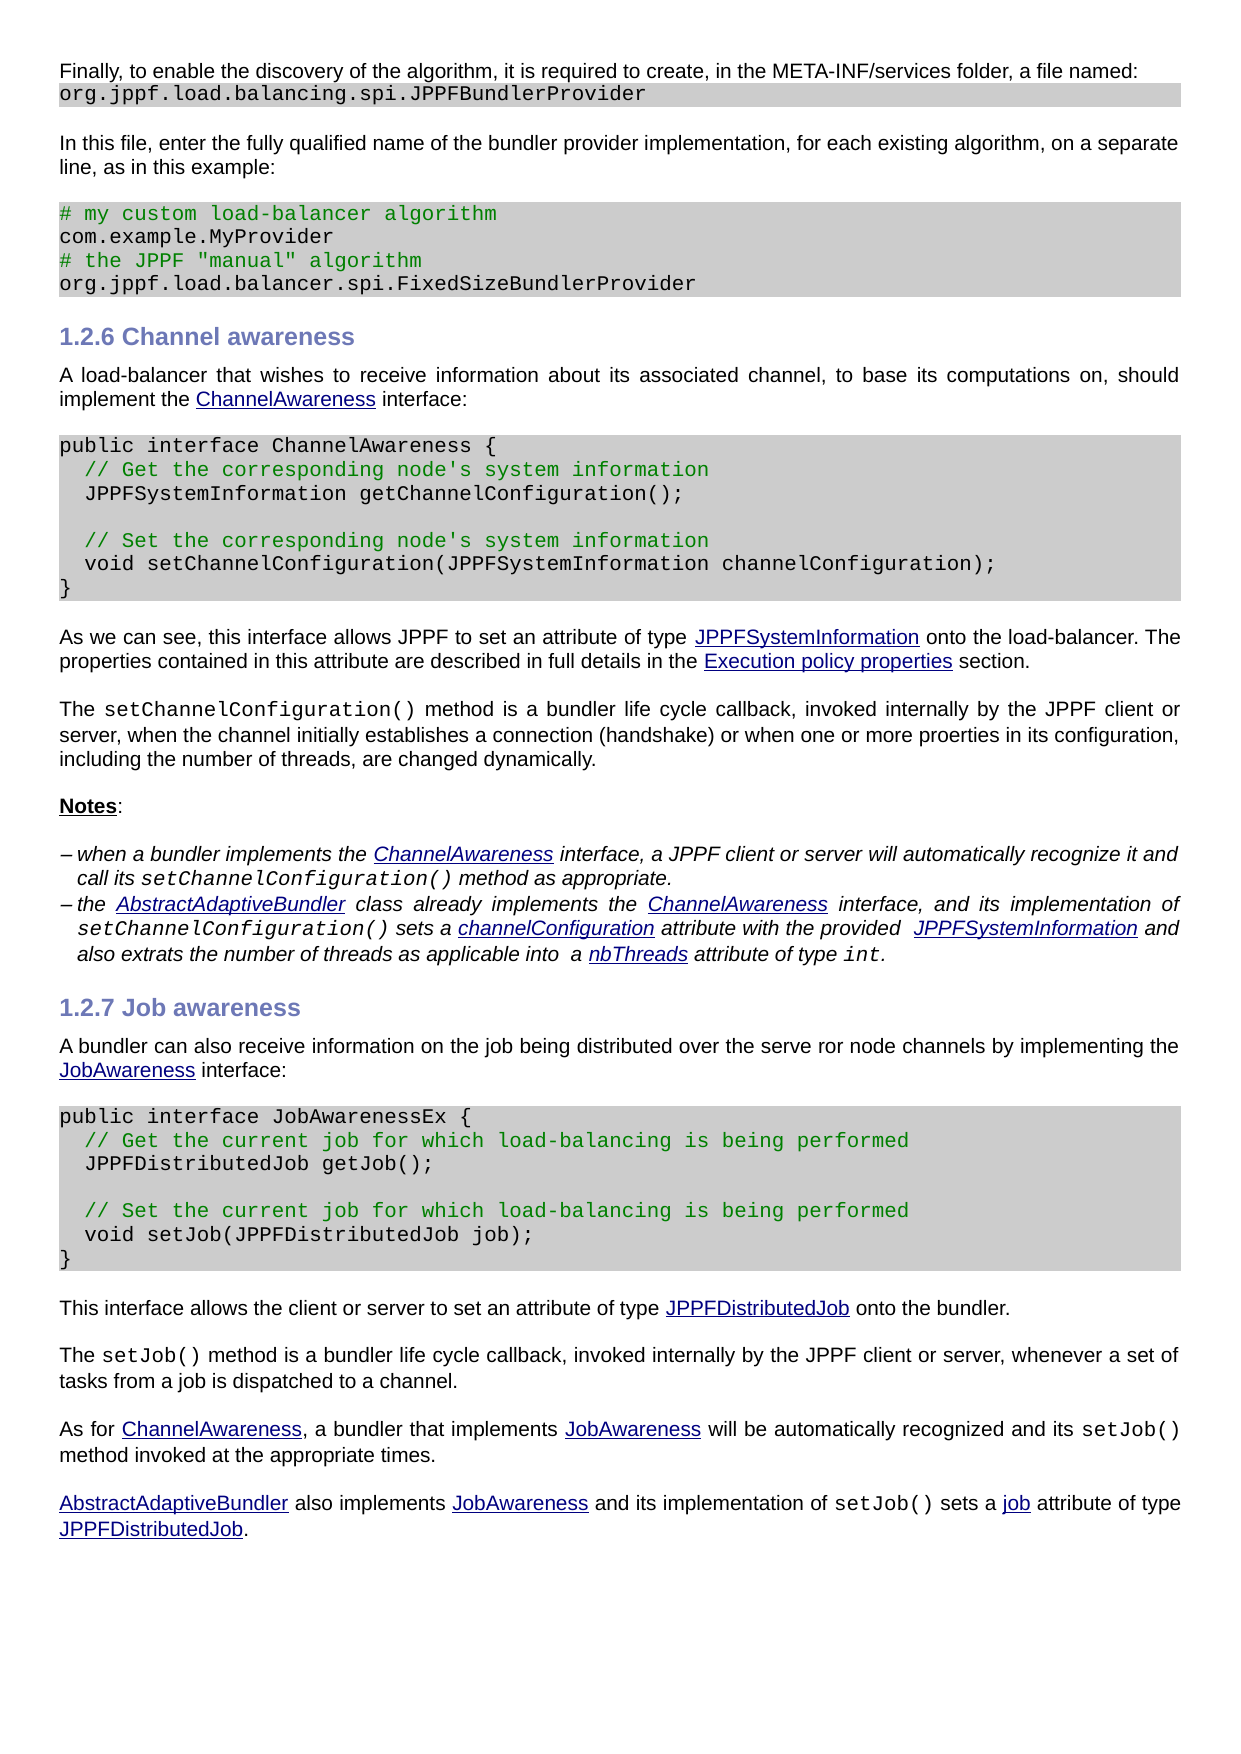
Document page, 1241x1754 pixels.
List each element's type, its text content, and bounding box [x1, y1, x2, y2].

text # my custom load-balancer algorithm [59, 202, 1181, 226]
text com.example.MyProvider [59, 226, 1181, 250]
subtitle Channel awareness [59, 322, 1181, 351]
text public interface ChannelAwareness { [59, 435, 1181, 459]
text JPPFDistributedJob getJob(); [59, 1153, 1181, 1177]
text // Set the current job for which load-balancing is being performed [59, 1201, 1181, 1224]
text The setChannelConfiguration() method is a bundler life cycle callback, invoked internally by the JPPF client or server, when the channel initially establishes a connection (handshake) or when one or more proerties in its configuration, including the number of threads, are changed dynamically. [59, 697, 1181, 770]
text } [59, 1248, 1181, 1271]
text In this file, enter the fully qualified name of the bundler provider implementation, for each existing algorithm, on a separate line, as in this example: [59, 131, 1181, 178]
text // Get the current job for which load-balancing is being performed [59, 1129, 1181, 1153]
text As we can see, this interface allows JPPF to set an attribute of type JPPFSystemInformation onto the load-balancer. The properties contained in this attribute are described in full details in the Execution policy properties section. [59, 625, 1181, 673]
text // Set the corresponding node's system information [59, 530, 1181, 553]
text As for ChannelAwareness, a bundler that implements JobAwareness will be automatically recognized and its setJob() method invoked at the appropriate times. [59, 1417, 1181, 1467]
text This interface allows the client or server to set an attribute of type JPPFDistributedJob onto the bundler. [59, 1295, 1181, 1319]
text void setJob(JPPFDistributedJob job); [59, 1224, 1181, 1248]
text Finally, to enable the discovery of the algorithm, it is required to create, in the META-INF/services folder, a file named: [59, 59, 1181, 83]
text JPPFSystemInformation getChannelConfiguration(); [59, 482, 1181, 506]
text AbstractAdaptiveBundler also implements JobAwareness and its implementation of setJob() sets a job attribute of type JPPFDistributedJob. [59, 1491, 1181, 1541]
text } [59, 577, 1181, 601]
list when a bundler implements the ChannelAwareness interface, a JPPF client or server will automatically recognize it and call its setChannelConfiguration() method as appropriate. [59, 842, 1181, 892]
subtitle Job awareness [59, 993, 1181, 1022]
list the AbstractAdaptiveBundler class already implements the ChannelAwareness interface, and its implementation of setChannelConfiguration() sets a channelConfiguration attribute with the provided JPPFSystemInformation and also extrats the number of threads as applicable into a nbThreads attribute of type int. [59, 892, 1181, 968]
text A load-balancer that wishes to receive information about its associated channel, to base its computations on, should implement the ChannelAwareness interface: [59, 363, 1181, 411]
text Notes: [59, 794, 1181, 818]
text org.jppf.load.balancer.spi.FixedSizeBundlerProvider [59, 273, 1181, 297]
text void setChannelConfiguration(JPPFSystemInformation channelConfiguration); [59, 553, 1181, 577]
text The setJob() method is a bundler life cycle callback, invoked internally by the JPPF client or server, whenever a set of tasks from a job is dispatched to a channel. [59, 1343, 1181, 1393]
text # the JPPF "manual" algorithm [59, 250, 1181, 273]
text org.jppf.load.balancing.spi.JPPFBundlerProvider [59, 83, 1181, 107]
text // Get the corresponding node's system information [59, 459, 1181, 482]
text public interface JobAwarenessEx { [59, 1106, 1181, 1129]
text A bundler can also receive information on the job being distributed over the serve ror node channels by implementing the JobAwareness interface: [59, 1034, 1181, 1082]
